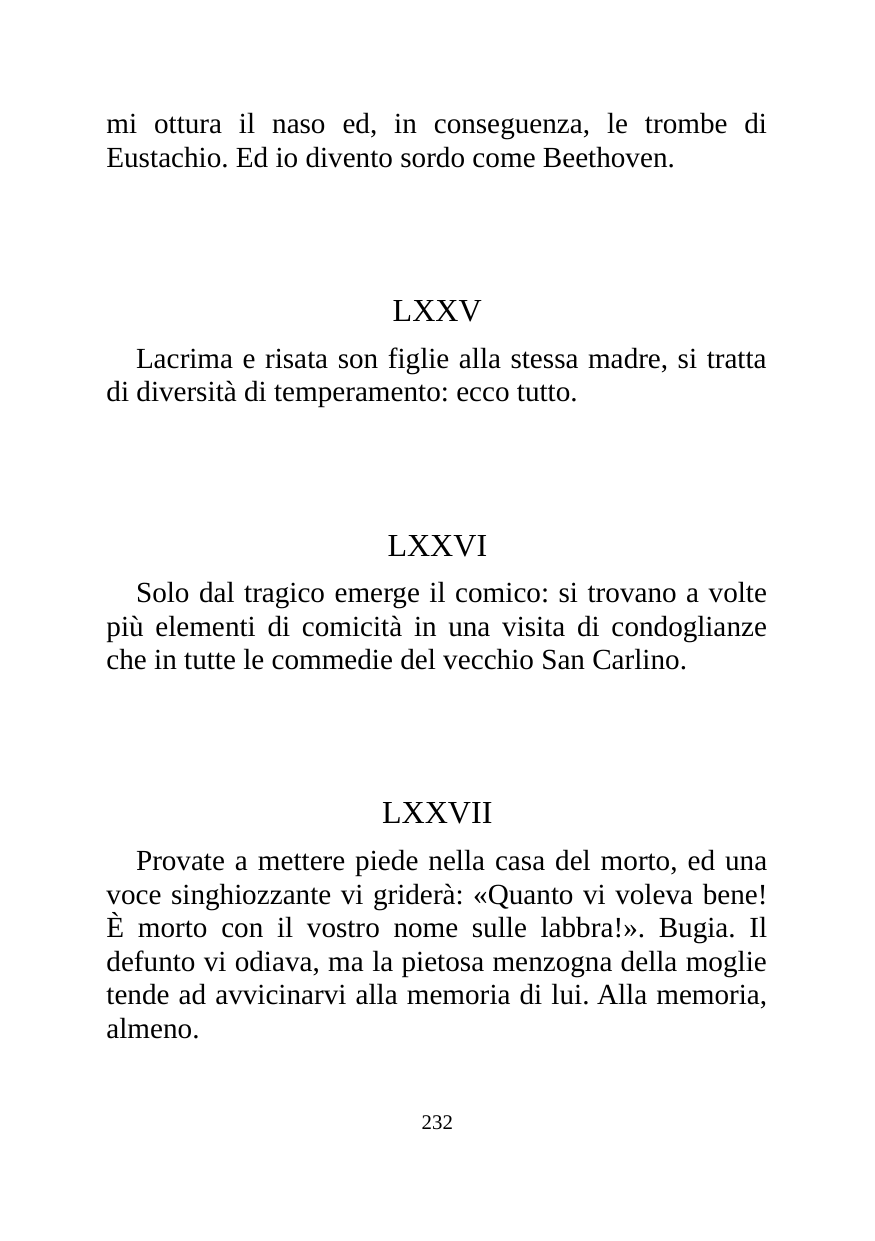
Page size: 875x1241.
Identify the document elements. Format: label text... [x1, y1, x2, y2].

subtitle LXXVII [106, 794, 768, 831]
subtitle LXXVI [106, 526, 768, 563]
text Solo dal tragico emerge il comico: si trovano a volte più elementi di comicità in una visita di condoglianze che in tutte le commedie del vecchio San Carlino. [106, 575, 768, 676]
text mi ottura il naso ed, in conseguenza, le trombe di Eustachio. Ed io divento sordo come Beethoven. [106, 106, 768, 173]
subtitle LXXV [106, 291, 768, 328]
text Lacrima e risata son figlie alla stessa madre, si tratta di diversità di temperamento: ecco tutto. [106, 341, 768, 408]
text Provate a mettere piede nella casa del morto, ed una voce singhiozzante vi griderà: «Quanto vi voleva bene! È morto con il vostro nome sulle labbra!». Bugia. Il defunto vi odiava, ma la pietosa menzogna della moglie tende ad avvicinarvi alla memoria di lui. Alla memoria, almeno. [106, 843, 768, 1044]
